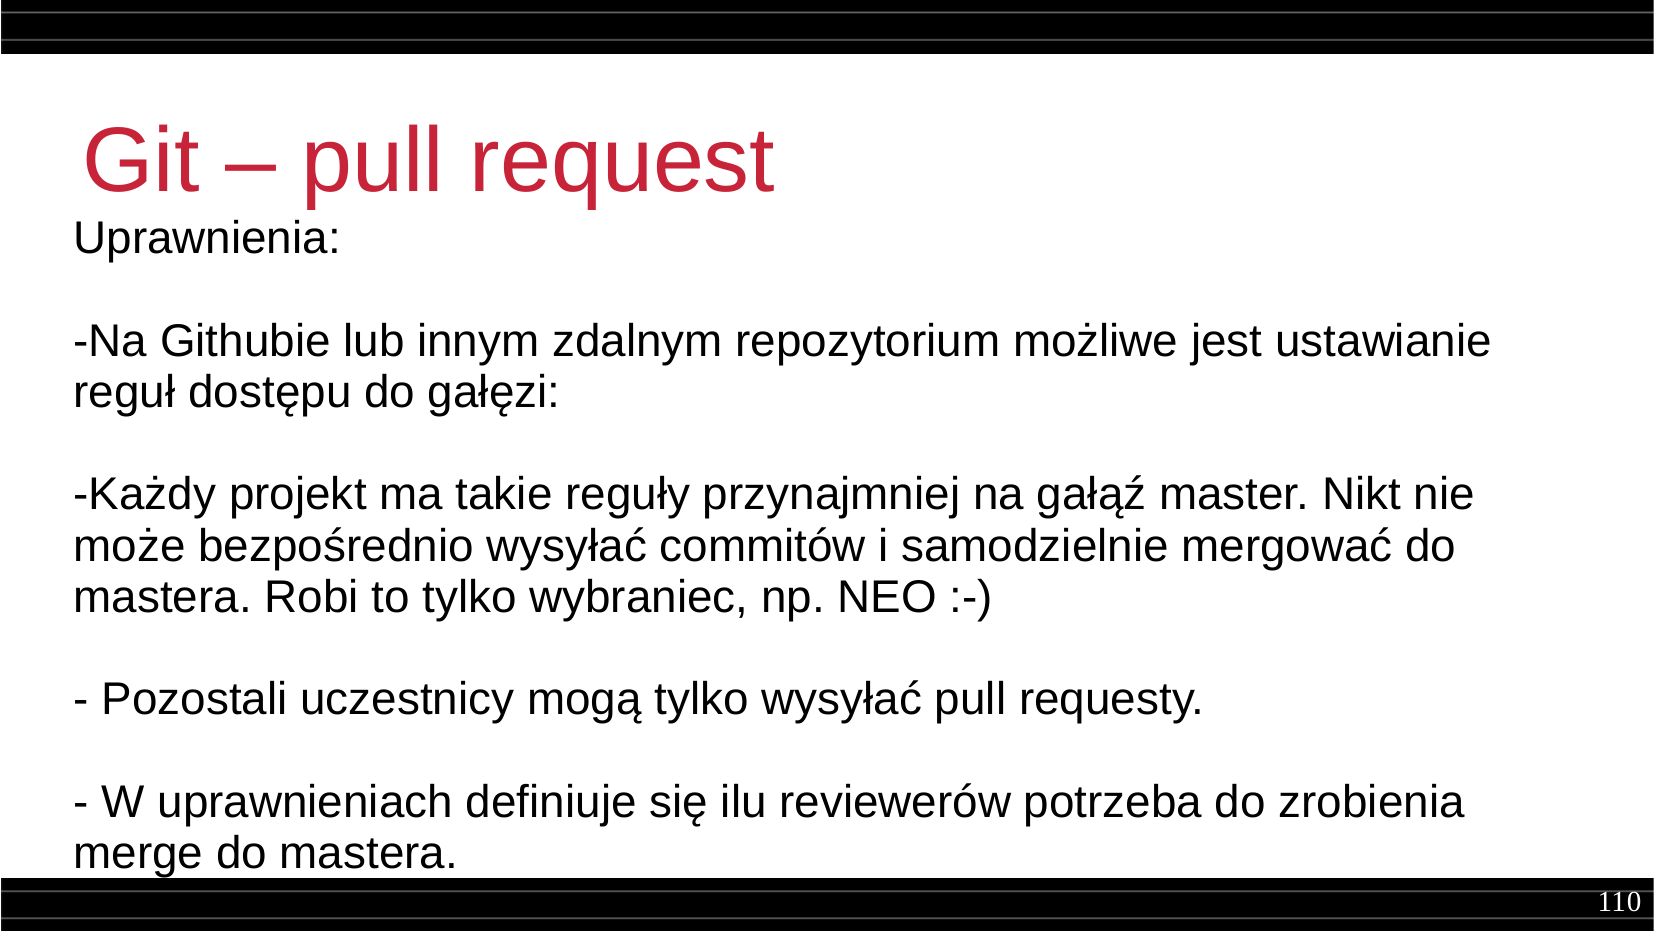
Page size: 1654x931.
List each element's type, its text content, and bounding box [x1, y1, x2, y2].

title Git – pull request [82, 70, 1571, 204]
picture [1, 0, 1654, 54]
picture [1, 878, 1654, 931]
text_box Uprawnienia: -Na Githubie lub innym zdalnym repozytorium możliwe jest ustawianie reguł dostępu do gałęzi: -Każdy projekt ma takie reguły przynajmniej na gałąź master. Nikt nie może bezpośrednio wysyłać commitów i samodzielnie mergować do mastera. Robi to tylko wybraniec, np. NEO :-) - Pozostali uczestnicy mogą tylko wysyłać pull requesty. - W uprawnieniach definiuje się ilu reviewerów potrzeba do zrobienia merge do mastera. [59, 204, 1571, 886]
